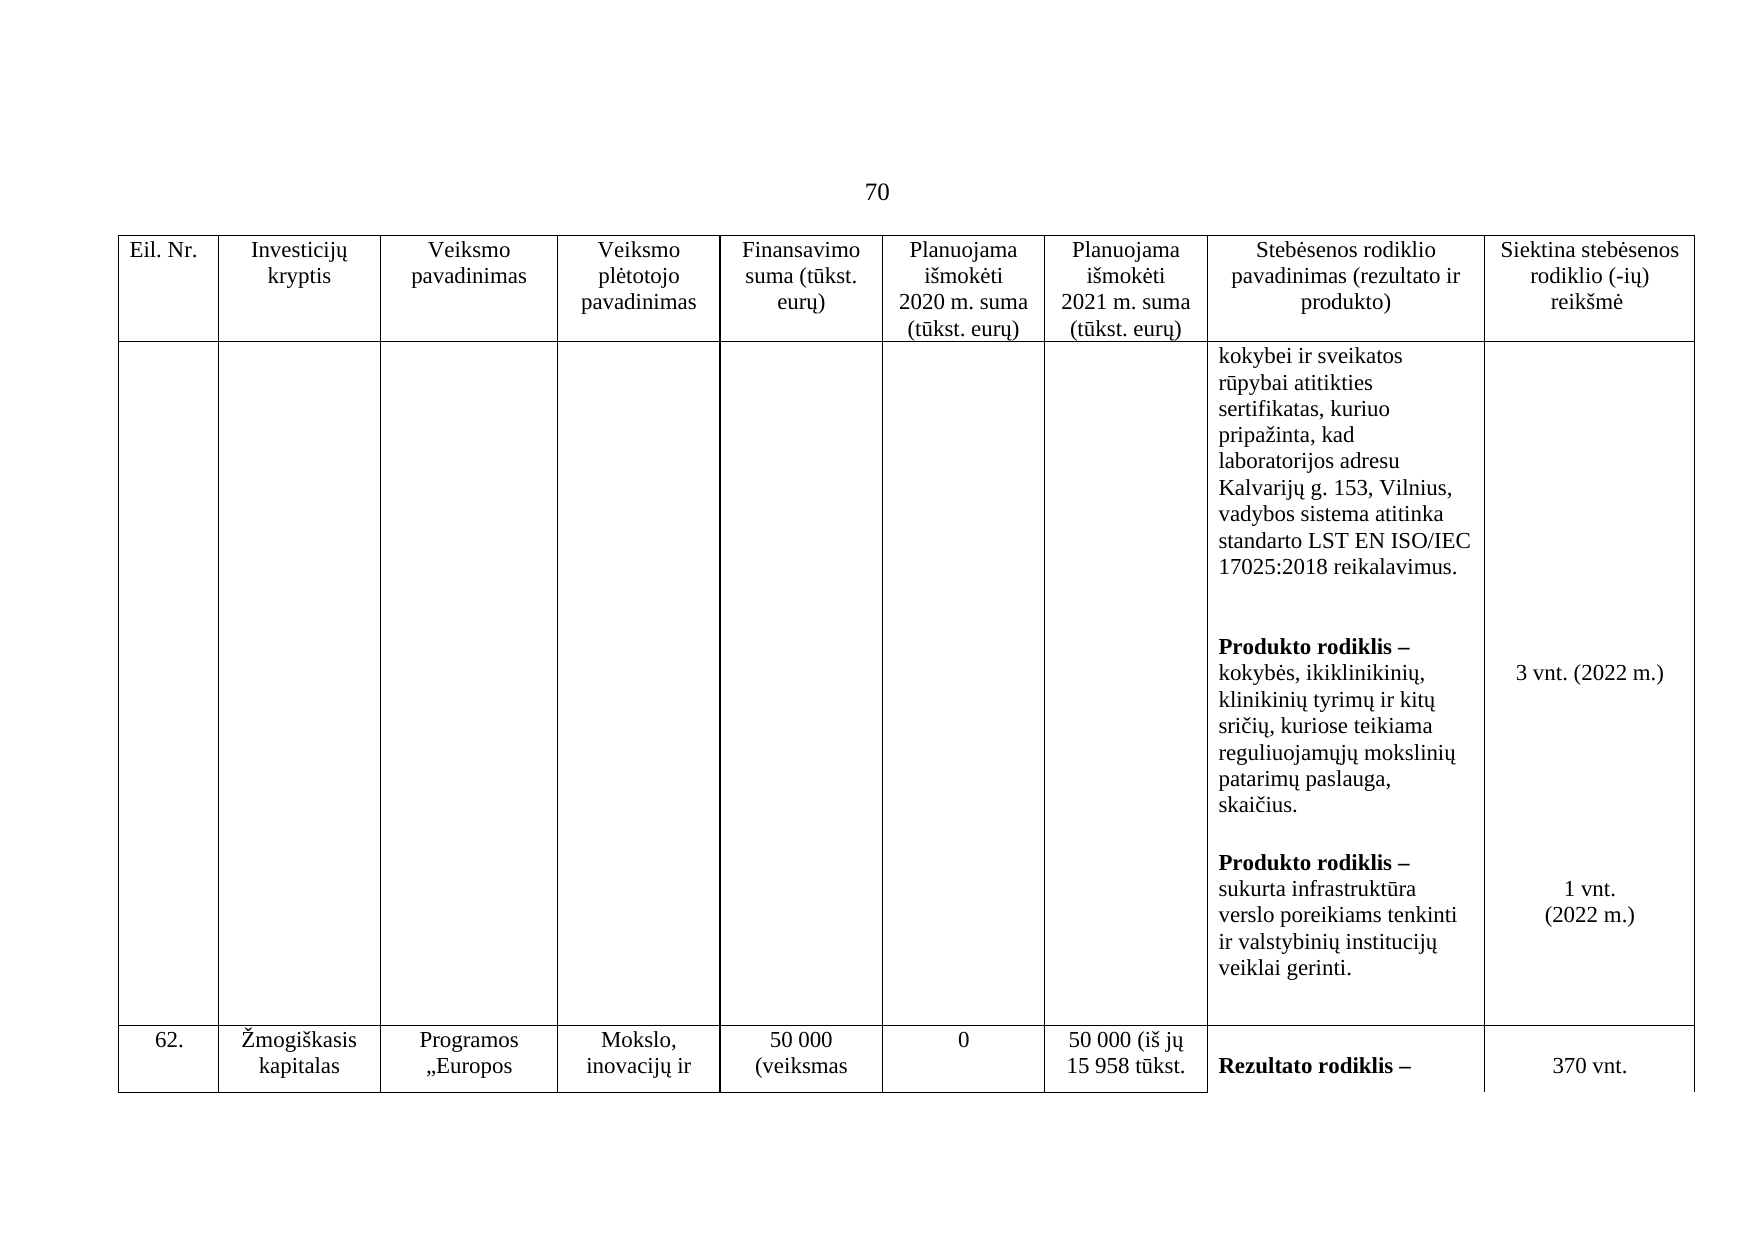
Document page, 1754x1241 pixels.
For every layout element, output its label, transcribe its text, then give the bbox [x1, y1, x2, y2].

table_cell kokybei ir sveikatos rūpybai atitikties sertifikatas, kuriuo pripažinta, kad laboratorijos adresu Kalvarijų g. 153, Vilnius, vadybos sistema atitinka standarto LST EN ISO/IEC 17025:2018 reikalavimus. [1208, 342, 1484, 606]
table_cell Produkto rodiklis – kokybės, ikiklinikinių, klinikinių tyrimų ir kitų sričių, kuriose teikiama reguliuojamųjų mokslinių patarimų paslauga, skaičius. [1208, 606, 1484, 821]
table_header Investicijų kryptis [219, 236, 380, 341]
table_header Planuojama išmokėti 2020 m. suma (tūkst. eurų) [883, 236, 1044, 341]
table_header Finansavimo suma (tūkst. eurų) [721, 236, 882, 341]
table_cell [381, 342, 557, 1024]
table_header Siektina stebėsenos rodiklio (-ių) reikšmė [1485, 236, 1694, 341]
table_cell 62. [119, 1026, 218, 1092]
table_header Eil. Nr. [119, 236, 218, 341]
table_cell [119, 342, 218, 1024]
table_header Stebėsenos rodiklio pavadinimas (rezultato ir produkto) [1208, 236, 1484, 341]
table_cell Produkto rodiklis – sukurta infrastruktūra verslo poreikiams tenkinti ir valstybinių institucijų veiklai gerinti. [1208, 821, 1484, 1024]
table_cell 0 [883, 1026, 1044, 1092]
table_cell [721, 342, 882, 1024]
table_cell [883, 342, 1044, 1024]
table_header Veiksmo pavadinimas [381, 236, 557, 341]
table_cell Žmogiškasis kapitalas [219, 1026, 380, 1092]
table_cell Programos „Europos [381, 1026, 557, 1092]
table_cell 3 vnt. (2022 m.) [1485, 606, 1694, 821]
table_header Veiksmo plėtotojo pavadinimas [558, 236, 719, 341]
table_cell Mokslo, inovacijų ir [558, 1026, 719, 1092]
table_cell 50 000 (veiksmas [721, 1026, 882, 1092]
table_cell [1045, 342, 1207, 1024]
table_cell 370 vnt. [1485, 1026, 1694, 1092]
table_cell [219, 342, 380, 1024]
table_header Planuojama išmokėti 2021 m. suma (tūkst. eurų) [1045, 236, 1207, 341]
table_cell Rezultato rodiklis – [1208, 1026, 1484, 1092]
table_cell [1485, 342, 1694, 606]
table_cell 1 vnt. (2022 m.) [1485, 821, 1694, 1024]
table_cell 50 000 (iš jų 15 958 tūkst. [1045, 1026, 1207, 1092]
table_cell [558, 342, 719, 1024]
